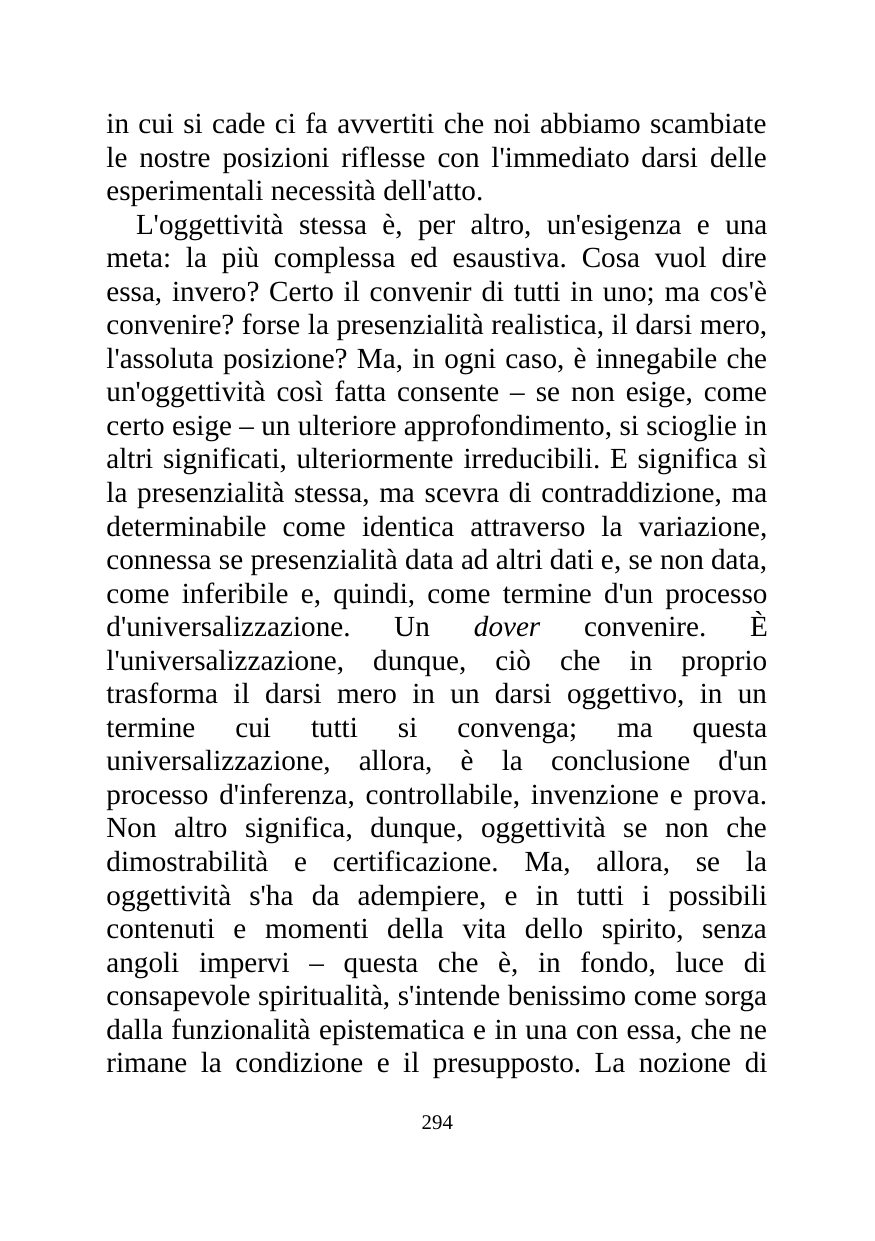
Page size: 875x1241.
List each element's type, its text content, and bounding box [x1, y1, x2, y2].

text in cui si cade ci fa avvertiti che noi abbiamo scambiate le nostre posizioni riflesse con l'immediato darsi delle esperimentali necessità dell'atto. [106, 106, 768, 207]
text L'oggettività stessa è, per altro, un'esigenza e una meta: la più complessa ed esaustiva. Cosa vuol dire essa, invero? Certo il convenir di tutti in uno; ma cos'è convenire? forse la presenzialità realistica, il darsi mero, l'assoluta posizione? Ma, in ogni caso, è innegabile che un'oggettività così fatta consente – se non esige, come certo esige – un ulteriore approfondimento, si scioglie in altri significati, ulteriormente irreducibili. E significa sì la presenzialità stessa, ma scevra di contraddizione, ma determinabile come identica attraverso la variazione, connessa se presenzialità data ad altri dati e, se non data, come inferibile e, quindi, come termine d'un processo d'universalizzazione. Un dover convenire. È l'universalizzazione, dunque, ciò che in proprio trasforma il darsi mero in un darsi oggettivo, in un termine cui tutti si convenga; ma questa universalizzazione, allora, è la conclusione d'un processo d'inferenza, controllabile, invenzione e prova. Non altro significa, dunque, oggettività se non che dimostrabilità e certificazione. Ma, allora, se la oggettività s'ha da adempiere, e in tutti i possibili contenuti e momenti della vita dello spirito, senza angoli impervi – questa che è, in fondo, luce di consapevole spiritualità, s'intende benissimo come sorga dalla funzionalità epistematica e in una con essa, che ne rimane la condizione e il presupposto. La nozione di [106, 207, 768, 1079]
